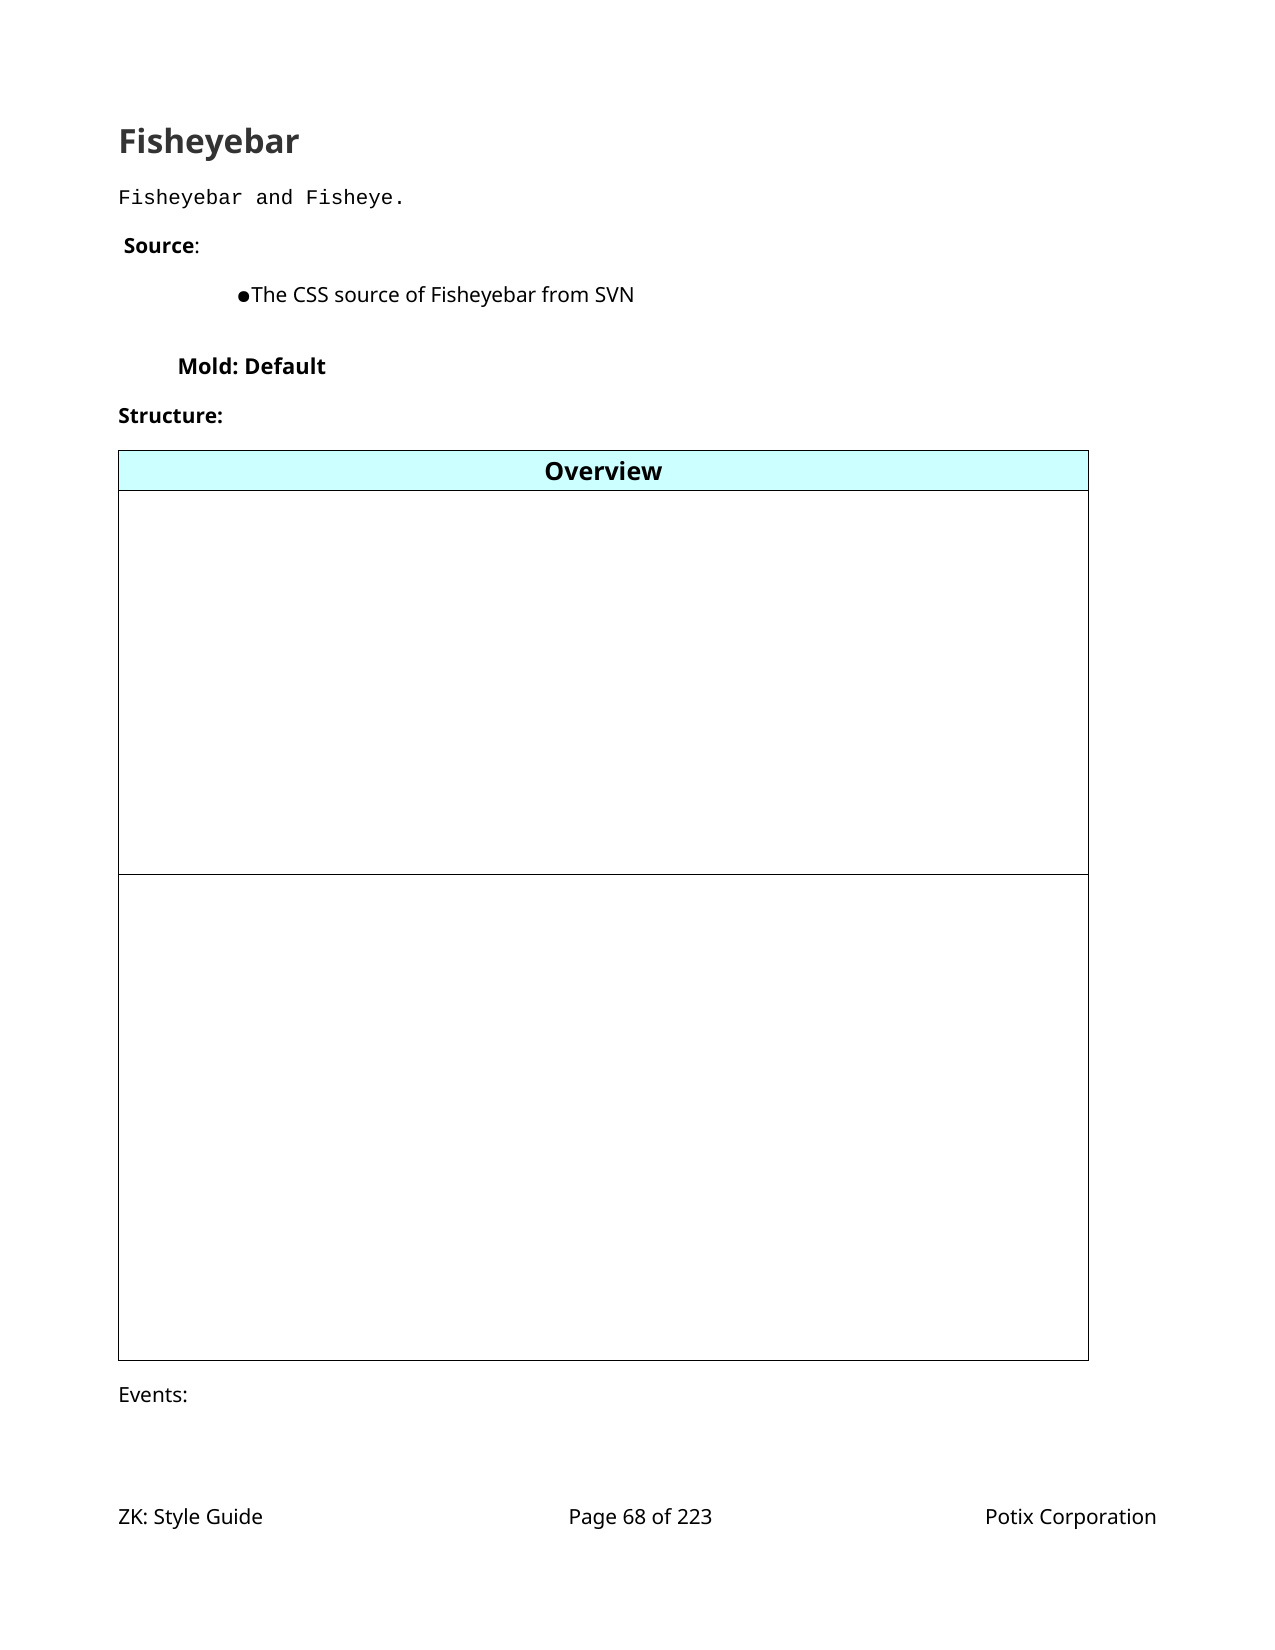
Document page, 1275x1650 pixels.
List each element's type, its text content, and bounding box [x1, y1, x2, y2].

table_header Overview [119, 451, 1088, 490]
table_cell [119, 491, 1088, 874]
table_cell [119, 875, 1088, 1360]
text Fisheyebar and Fisheye. [118, 187, 1157, 211]
subtitle Fisheyebar [118, 118, 1157, 163]
text Structure: [118, 401, 1157, 429]
text Events: [118, 1380, 1157, 1444]
list The CSS source of Fisheyebar from SVN [236, 280, 1157, 308]
text Source: [118, 231, 1157, 259]
subtitle Mold: Default [177, 351, 1157, 381]
